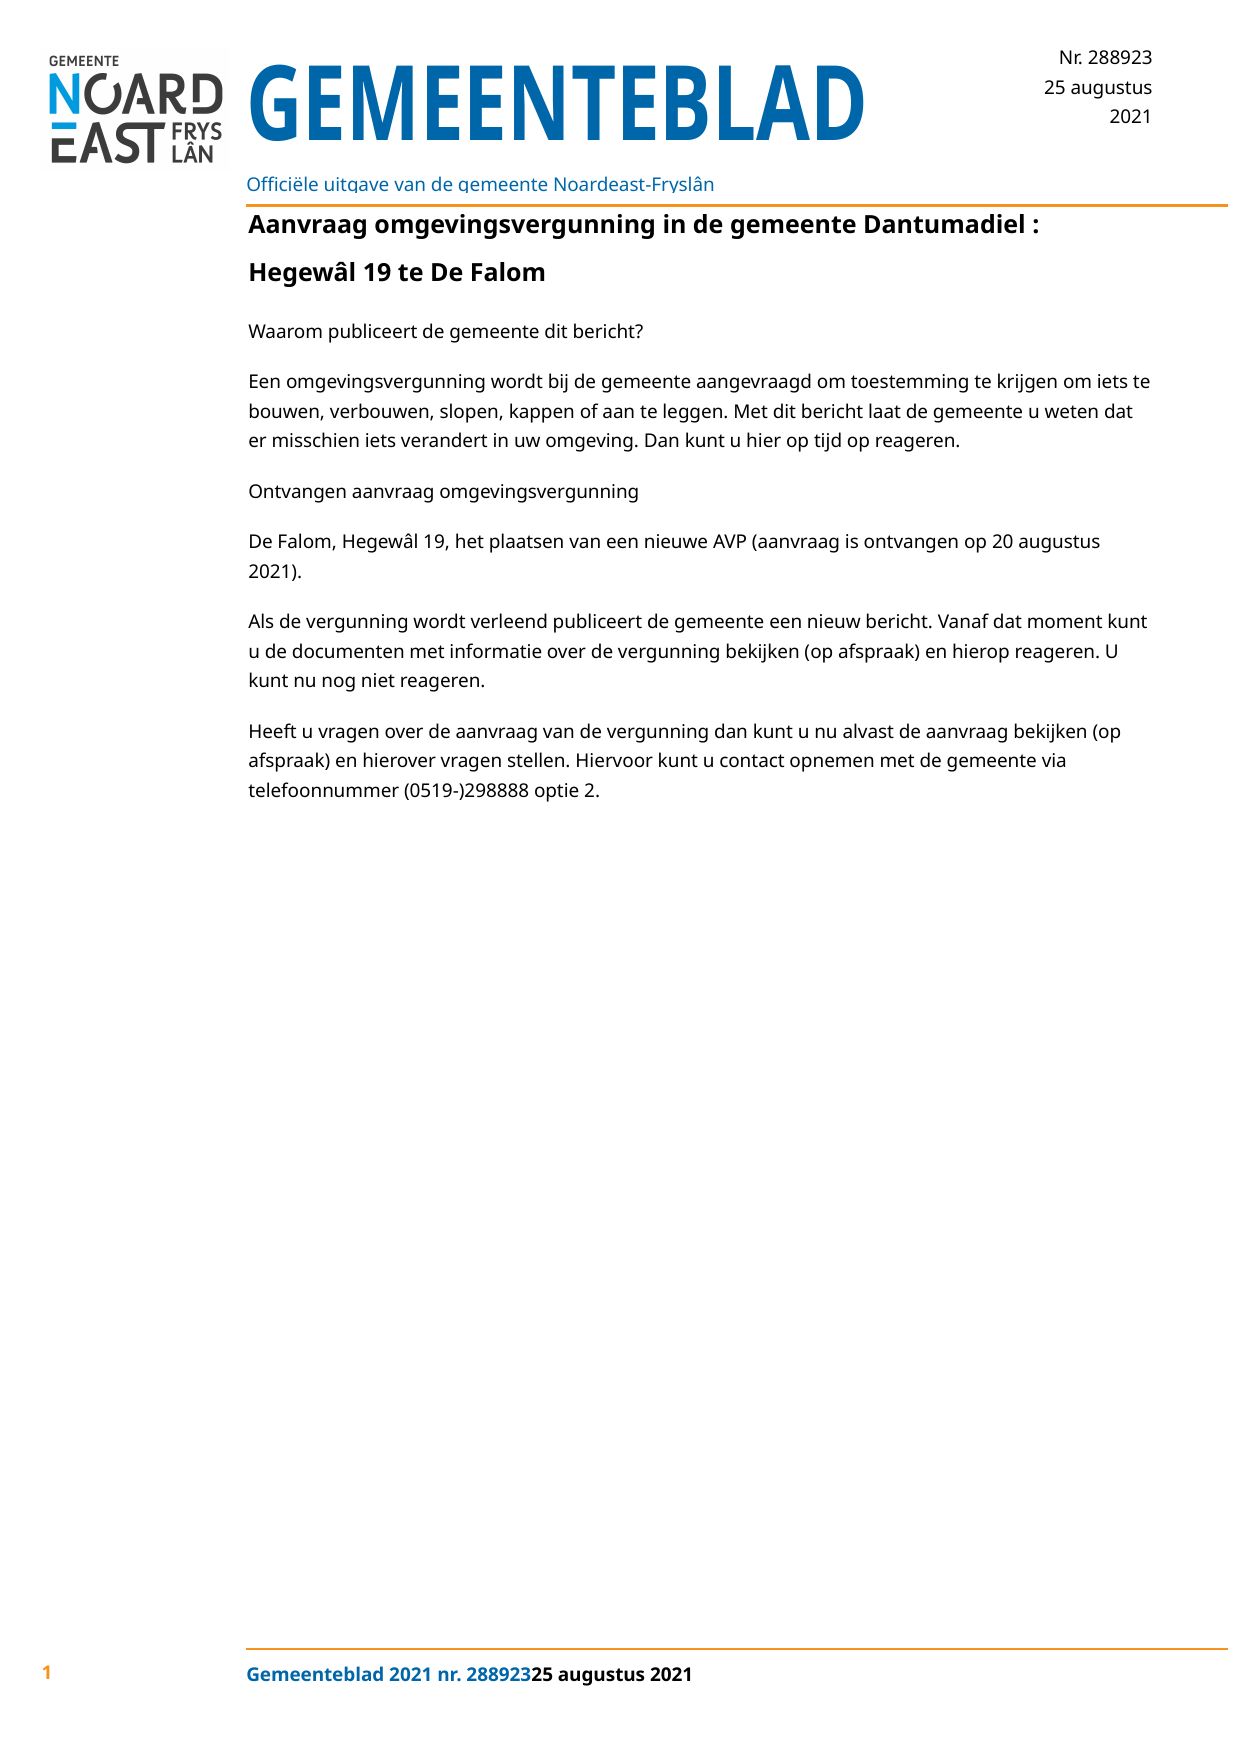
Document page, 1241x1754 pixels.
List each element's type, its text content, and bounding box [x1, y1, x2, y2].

text De Falom, Hegewâl 19, het plaatsen van een nieuwe AVP (aanvraag is ontvangen op 20 augustus 2021). [248, 528, 1152, 584]
text Als de vergunning wordt verleend publiceert de gemeente een nieuw bericht. Vanaf dat moment kunt u de documenten met informatie over de vergunning bekijken (op afspraak) en hierop reageren. U kunt nu nog niet reageren. [248, 608, 1152, 693]
text Ontvangen aanvraag omgevingsvergunning [248, 478, 1152, 504]
text Aanvraag omgevingsvergunning in de gemeente Dantumadiel : Hegewâl 19 te De Falom [248, 207, 1152, 288]
text Waarom publiceert de gemeente dit bericht? [248, 318, 1152, 344]
picture [41, 47, 231, 172]
text Heeft u vragen over de aanvraag van de vergunning dan kunt u nu alvast de aanvraag bekijken (op afspraak) en hierover vragen stellen. Hiervoor kunt u contact opnemen met de gemeente via telefoonnummer (0519-)298888 optie 2. [248, 718, 1152, 803]
text Een omgevingsvergunning wordt bij de gemeente aangevraagd om toestemming te krijgen om iets te bouwen, verbouwen, slopen, kappen of aan te leggen. Met dit bericht laat de gemeente u weten dat er misschien iets verandert in uw omgeving. Dan kunt u hier op tijd op reageren. [248, 368, 1152, 453]
